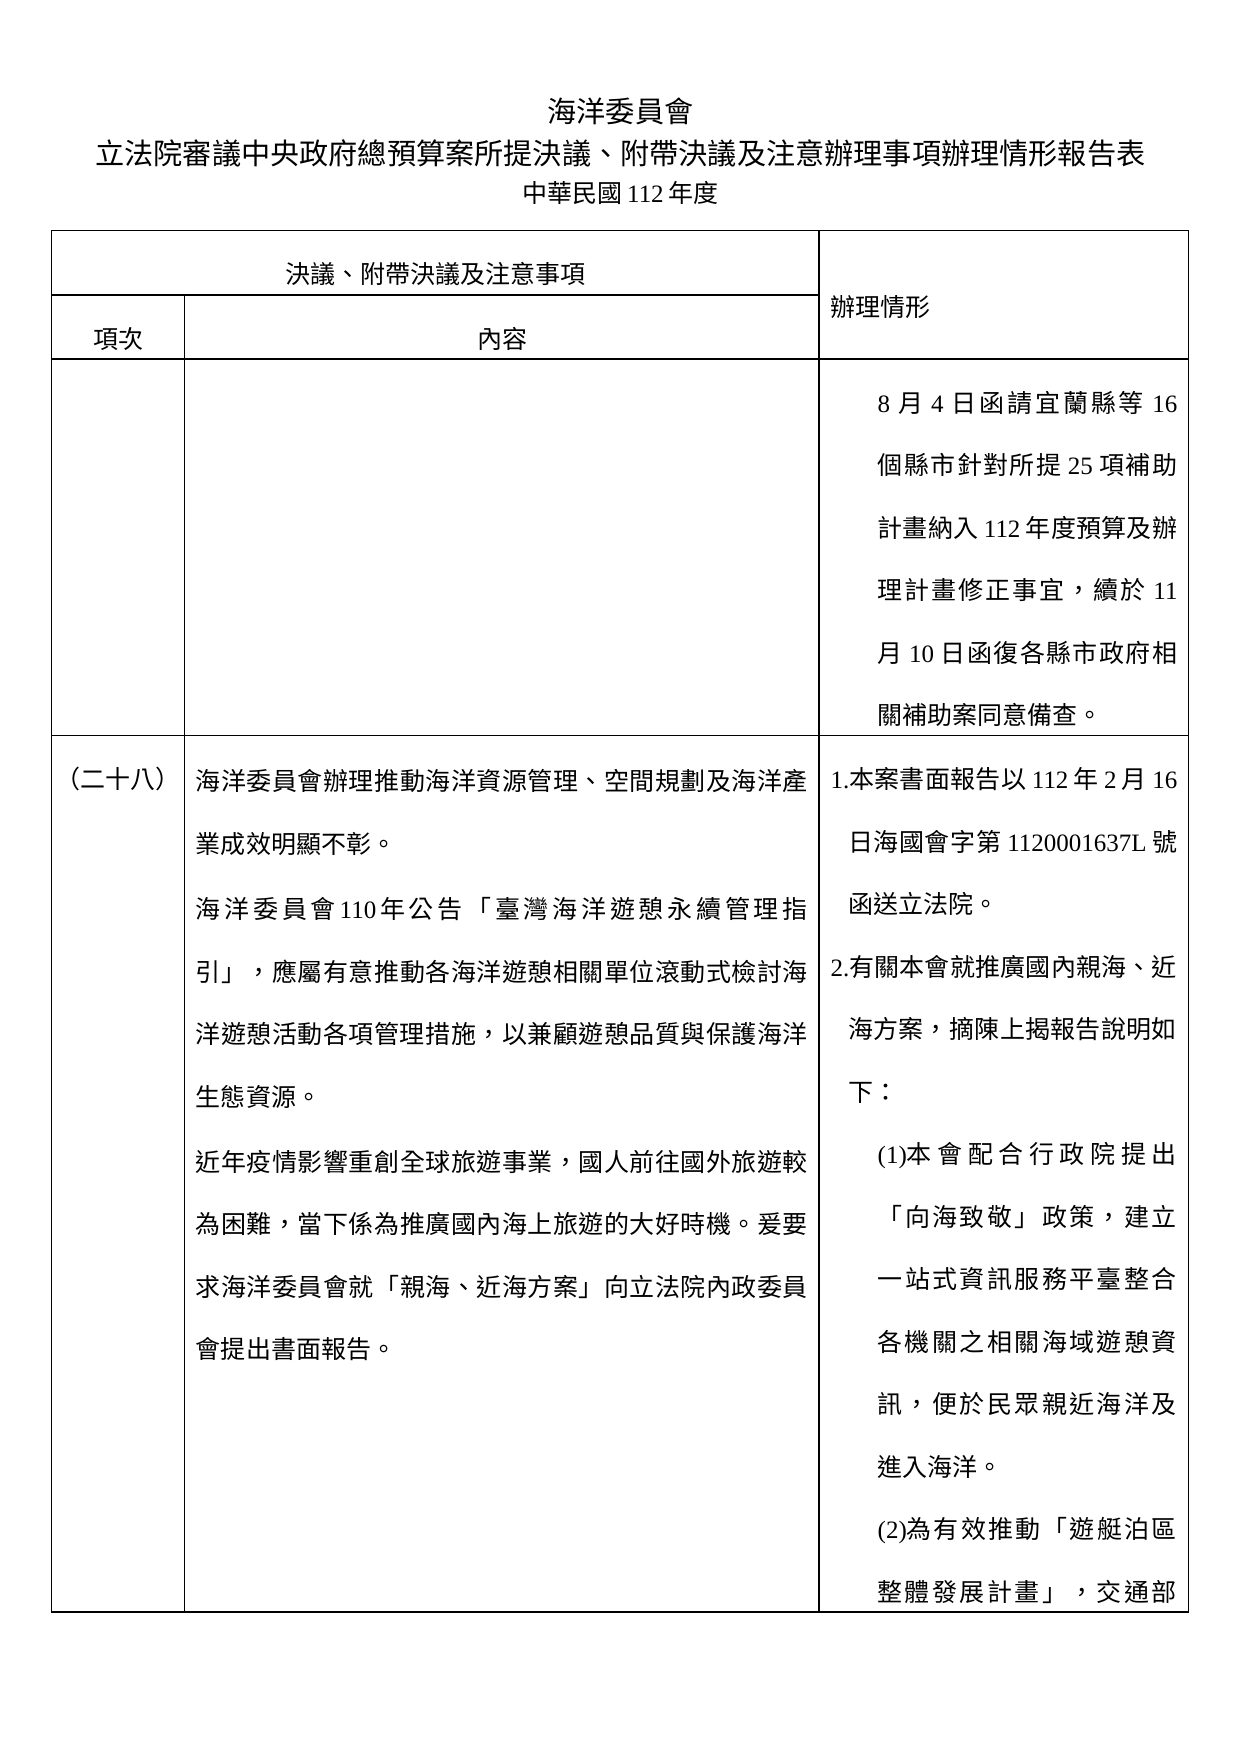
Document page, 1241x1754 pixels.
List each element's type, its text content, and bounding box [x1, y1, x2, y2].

table_cell 海洋委員會辦理推動海洋資源管理、空間規劃及海洋產業成效明顯不彰。 海洋委員會110年公告「臺灣海洋遊憩永續管理指引」，應屬有意推動各海洋遊憩相關單位滾動式檢討海洋遊憩活動各項管理措施，以兼顧遊憩品質與保護海洋生態資源。 近年疫情影響重創全球旅遊事業，國人前往國外旅遊較為困難，當下係為推廣國內海上旅遊的大好時機。爰要求海洋委員會就「親海、近海方案」向立法院內政委員會提出書面報告。 [185, 736, 818, 1611]
table_cell 本案書面報告以112年2月16日海國會字第1120001637L號函送立法院。 有關本會就推廣國內親海、近海方案，摘陳上揭報告說明如下： 本會配合行政院提出「向海致敬」政策，建立一站式資訊服務平臺整合各機關之相關海域遊憩資訊，便於民眾親近海洋及進入海洋。 為有效推動「遊艇泊區整體發展計畫」，交通部 [820, 736, 1188, 1611]
table_cell [185, 360, 818, 734]
table_cell 項次 [52, 296, 184, 358]
table_header 決議、附帶決議及注意事項 [52, 231, 818, 294]
table_cell 8月4日函請宜蘭縣等16個縣市針對所提25項補助計畫納入112年度預算及辦理計畫修正事宜，續於11月10日函復各縣市政府相關補助案同意備查。 [820, 360, 1188, 734]
table_header 辦理情形 [820, 231, 1188, 358]
table_cell （二十八） [52, 736, 184, 1611]
table_cell [52, 360, 184, 734]
table_cell 內容 [185, 296, 818, 358]
